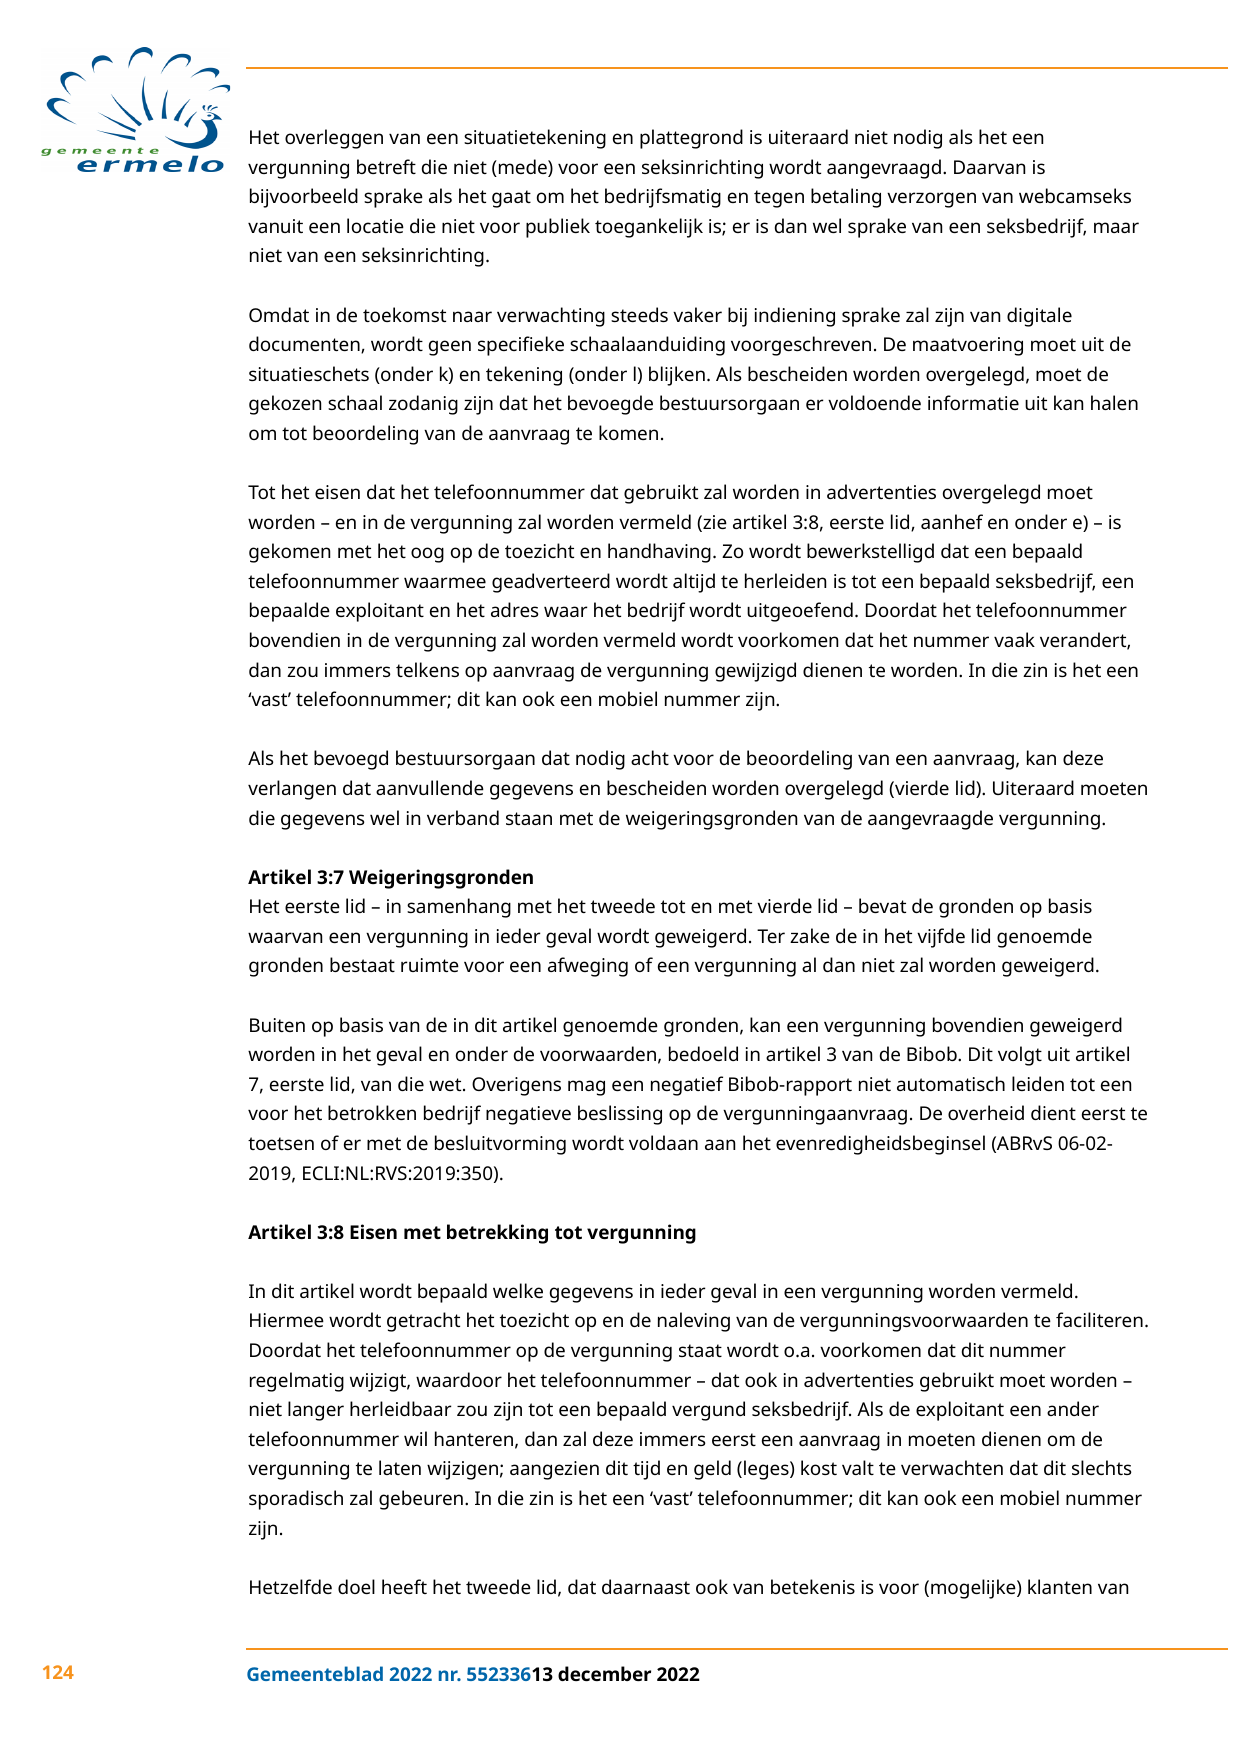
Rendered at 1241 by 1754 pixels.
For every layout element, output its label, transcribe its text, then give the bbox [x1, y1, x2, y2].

text Het eerste lid – in samenhang met het tweede tot en met vierde lid – bevat de gronden op basis waarvan een vergunning in ieder geval wordt geweigerd. Ter zake de in het vijfde lid genoemde gronden bestaat ruimte voor een afweging of een vergunning al dan niet zal worden geweigerd. [248, 893, 1152, 978]
text In dit artikel wordt bepaald welke gegevens in ieder geval in een vergunning worden vermeld. Hiermee wordt getracht het toezicht op en de naleving van de vergunningsvoorwaarden te faciliteren. Doordat het telefoonnummer op de vergunning staat wordt o.a. voorkomen dat dit nummer regelmatig wijzigt, waardoor het telefoonnummer – dat ook in advertenties gebruikt moet worden – niet langer herleidbaar zou zijn tot een bepaald vergund seksbedrijf. Als de exploitant een ander telefoonnummer wil hanteren, dan zal deze immers eerst een aanvraag in moeten dienen om de vergunning te laten wijzigen; aangezien dit tijd en geld (leges) kost valt te verwachten dat dit slechts sporadisch zal gebeuren. In die zin is het een ‘vast’ telefoonnummer; dit kan ook een mobiel nummer zijn. [248, 1278, 1152, 1541]
text Omdat in de toekomst naar verwachting steeds vaker bij indiening sprake zal zijn van digitale documenten, wordt geen specifieke schaalaanduiding voorgeschreven. De maatvoering moet uit de situatieschets (onder k) en tekening (onder l) blijken. Als bescheiden worden overgelegd, moet de gekozen schaal zodanig zijn dat het bevoegde bestuursorgaan er voldoende informatie uit kan halen om tot beoordeling van de aanvraag te komen. [248, 302, 1152, 446]
text Tot het eisen dat het telefoonnummer dat gebruikt zal worden in advertenties overgelegd moet worden – en in de vergunning zal worden vermeld (zie artikel 3:8, eerste lid, aanhef en onder e) – is gekomen met het oog op de toezicht en handhaving. Zo wordt bewerkstelligd dat een bepaald telefoonnummer waarmee geadverteerd wordt altijd te herleiden is tot een bepaald seksbedrijf, een bepaalde exploitant en het adres waar het bedrijf wordt uitgeoefend. Doordat het telefoonnummer bovendien in de vergunning zal worden vermeld wordt voorkomen dat het nummer vaak verandert, dan zou immers telkens op aanvraag de vergunning gewijzigd dienen te worden. In die zin is het een ‘vast’ telefoonnummer; dit kan ook een mobiel nummer zijn. [248, 479, 1152, 712]
text Artikel 3:7 Weigeringsgronden [248, 864, 1152, 890]
text Hetzelfde doel heeft het tweede lid, dat daarnaast ook van betekenis is voor (mogelijke) klanten van [248, 1574, 1152, 1600]
text Buiten op basis van de in dit artikel genoemde gronden, kan een vergunning bovendien geweigerd worden in het geval en onder de voorwaarden, bedoeld in artikel 3 van de Bibob. Dit volgt uit artikel 7, eerste lid, van die wet. Overigens mag een negatief Bibob-rapport niet automatisch leiden tot een voor het betrokken bedrijf negatieve beslissing op de vergunningaanvraag. De overheid dient eerst te toetsen of er met de besluitvorming wordt voldaan aan het evenredigheidsbeginsel (ABRvS 06-02-2019, ECLI:NL:RVS:2019:350). [248, 1012, 1152, 1186]
text Als het bevoegd bestuursorgaan dat nodig acht voor de beoordeling van een aanvraag, kan deze verlangen dat aanvullende gegevens en bescheiden worden overgelegd (vierde lid). Uiteraard moeten die gegevens wel in verband staan met de weigeringsgronden van de aangevraagde vergunning. [248, 746, 1152, 831]
text Artikel 3:8 Eisen met betrekking tot vergunning [248, 1219, 1152, 1245]
picture [41, 47, 231, 172]
text Het overleggen van een situatietekening en plattegrond is uiteraard niet nodig als het een vergunning betreft die niet (mede) voor een seksinrichting wordt aangevraagd. Daarvan is bijvoorbeeld sprake als het gaat om het bedrijfsmatig en tegen betaling verzorgen van webcamseks vanuit een locatie die niet voor publiek toegankelijk is; er is dan wel sprake van een seksbedrijf, maar niet van een seksinrichting. [248, 124, 1152, 268]
